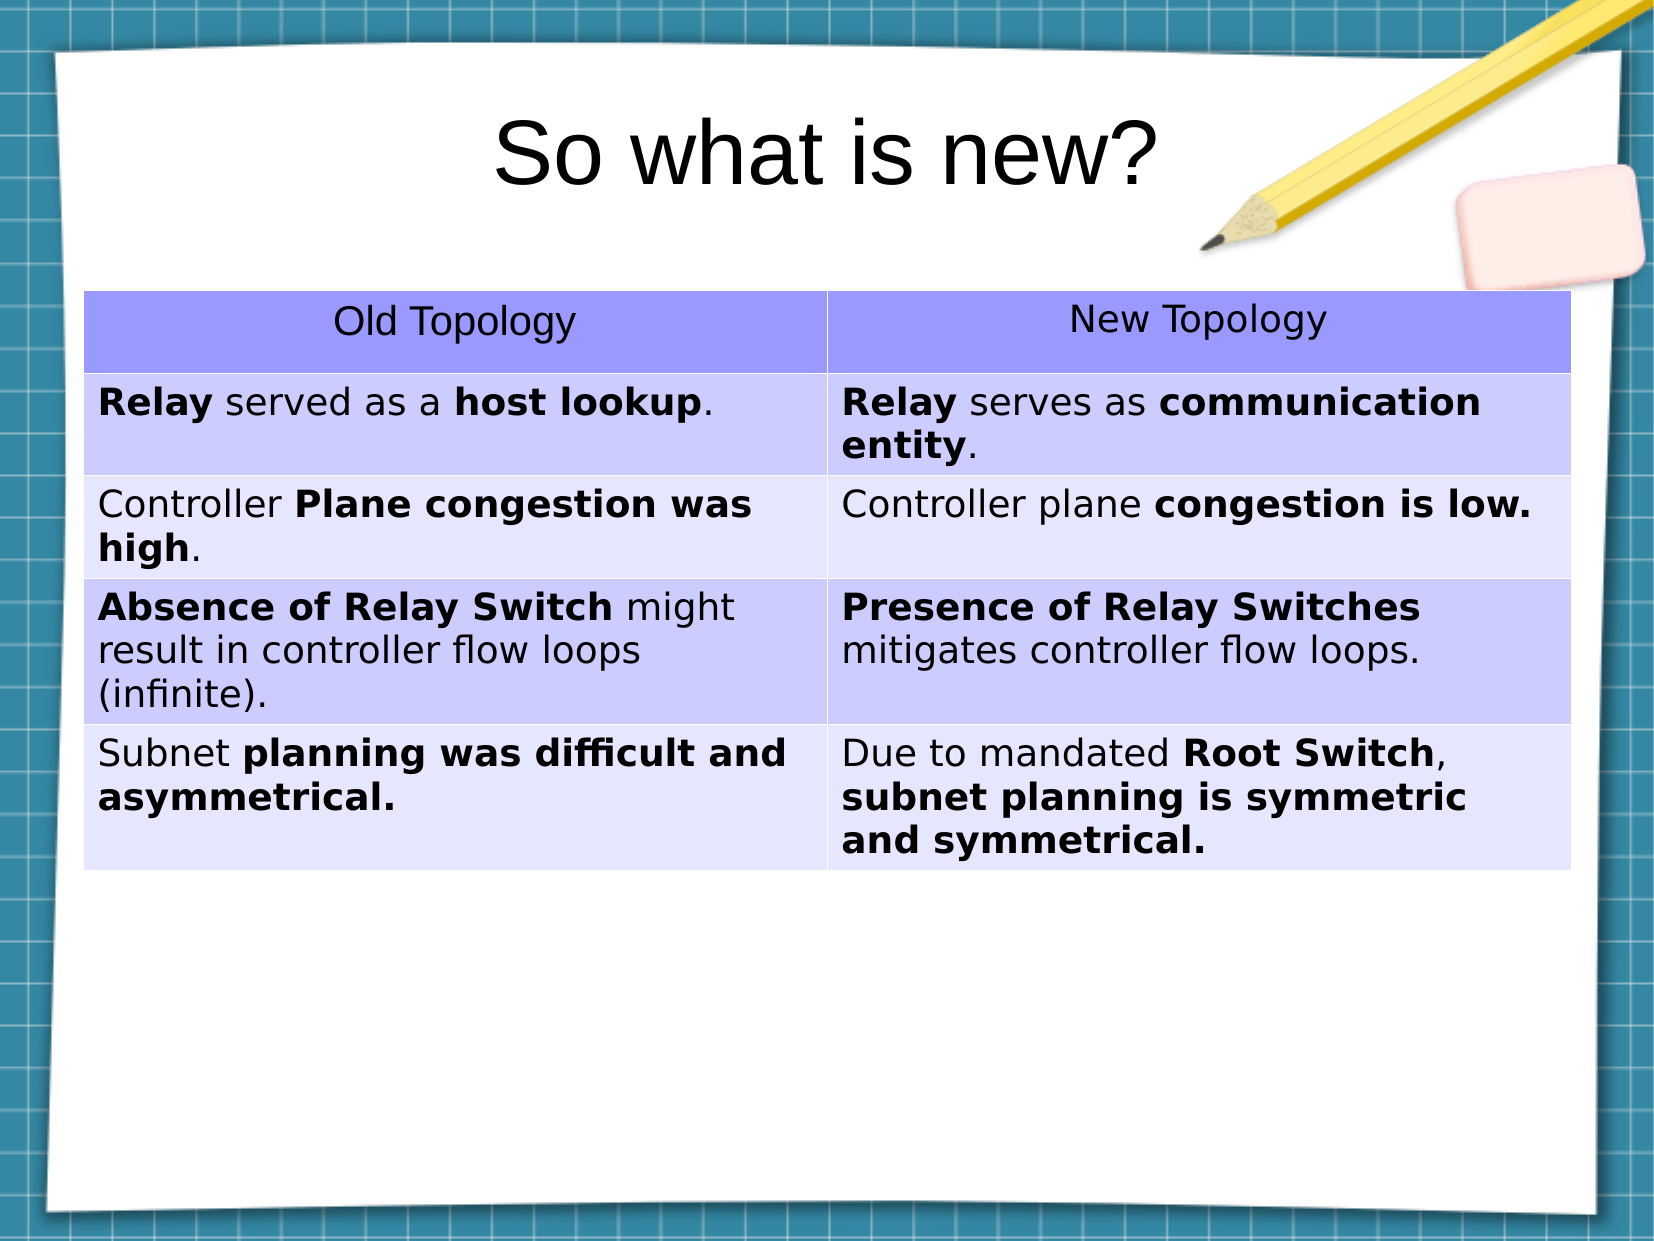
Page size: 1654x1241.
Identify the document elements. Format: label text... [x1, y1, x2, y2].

table_cell Presence of Relay Switches mitigates controller flow loops. [828, 579, 1571, 724]
table_cell Absence of Relay Switch might result in controller flow loops (infinite). [84, 579, 827, 724]
title So what is new? [82, 49, 1571, 257]
table_cell Due to mandated Root Switch, subnet planning is symmetric and symmetrical. [828, 725, 1571, 870]
table_cell Relay served as a host lookup. [84, 374, 827, 475]
table_cell Controller plane congestion is low. [828, 476, 1571, 578]
table_cell Relay serves as communication entity. [828, 374, 1571, 475]
table_cell Controller Plane congestion was high. [84, 476, 827, 578]
table_header Old Topology [84, 291, 827, 373]
table_cell Subnet planning was difficult and asymmetrical. [84, 725, 827, 870]
table_header New Topology [828, 291, 1571, 373]
picture [0, 0, 1654, 1241]
